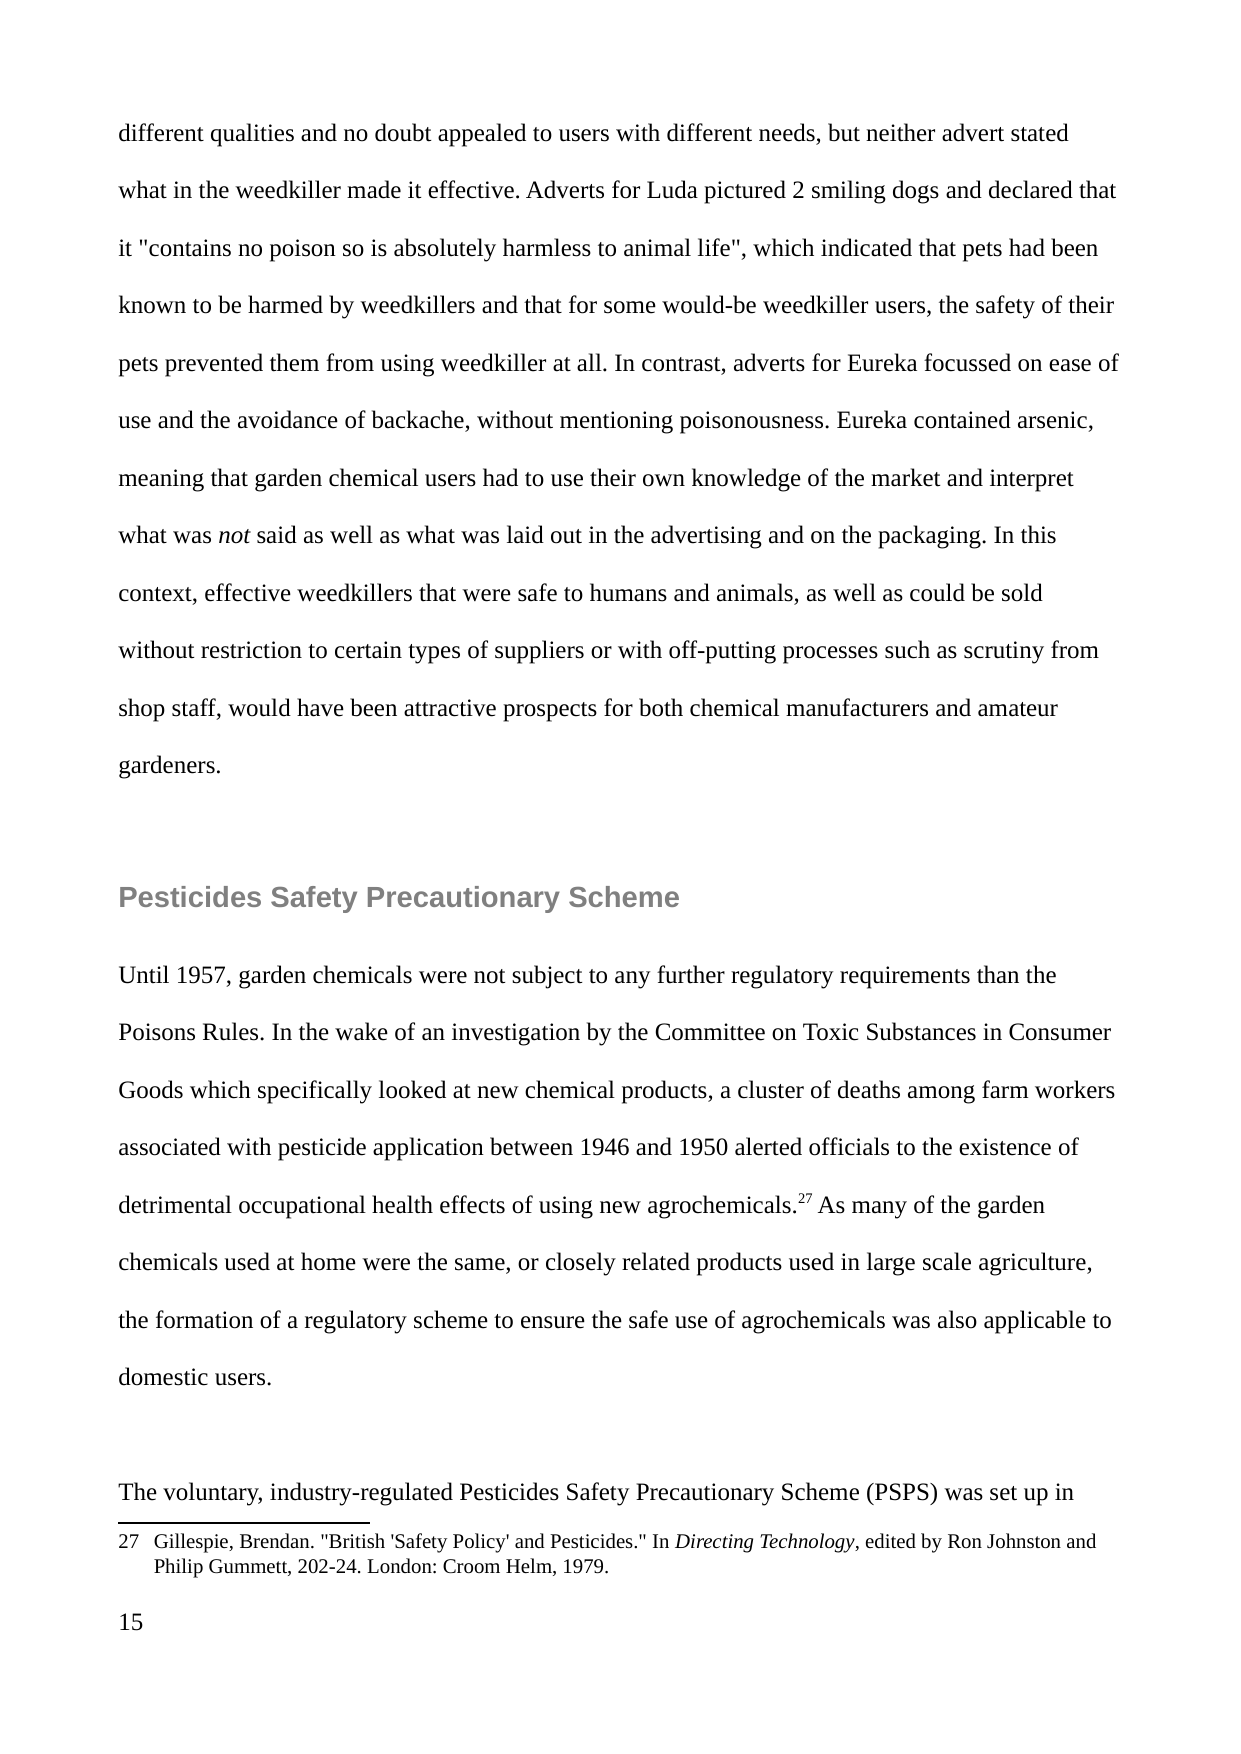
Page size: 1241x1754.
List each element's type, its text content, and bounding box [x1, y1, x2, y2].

subtitle Pesticides Safety Precautionary Scheme [118, 880, 1122, 914]
text The voluntary, industry-regulated Pesticides Safety Precautionary Scheme (PSPS) was set up in [118, 1477, 1122, 1506]
text different qualities and no doubt appealed to users with different needs, but neither advert stated what in the weedkiller made it effective. Adverts for Luda pictured 2 smiling dogs and declared that it "contains no poison so is absolutely harmless to animal life", which indicated that pets had been known to be harmed by weedkillers and that for some would-be weedkiller users, the safety of their pets prevented them from using weedkiller at all. In contrast, adverts for Eureka focussed on ease of use and the avoidance of backache, without mentioning poisonousness. Eureka contained arsenic, meaning that garden chemical users had to use their own knowledge of the market and interpret what was not said as well as what was laid out in the advertising and on the packaging. In this context, effective weedkillers that were safe to humans and animals, as well as could be sold without restriction to certain types of suppliers or with off-putting processes such as scrutiny from shop staff, would have been attractive prospects for both chemical manufacturers and amateur gardeners. [118, 118, 1122, 779]
text Gillespie, Brendan. "British 'Safety Policy' and Pesticides." In Directing Technology, edited by Ron Johnston and Philip Gummett, 202-24. London: Croom Helm, 1979. [118, 1529, 1122, 1578]
text Until 1957, garden chemicals were not subject to any further regulatory requirements than the Poisons Rules. In the wake of an investigation by the Committee on Toxic Substances in Consumer Goods which specifically looked at new chemical products, a cluster of deaths among farm workers associated with pesticide application between 1946 and 1950 alerted officials to the existence of detrimental occupational health effects of using new agrochemicals. As many of the garden chemicals used at home were the same, or closely related products used in large scale agriculture, the formation of a regulatory scheme to ensure the safe use of agrochemicals was also applicable to domestic users. [118, 960, 1122, 1391]
